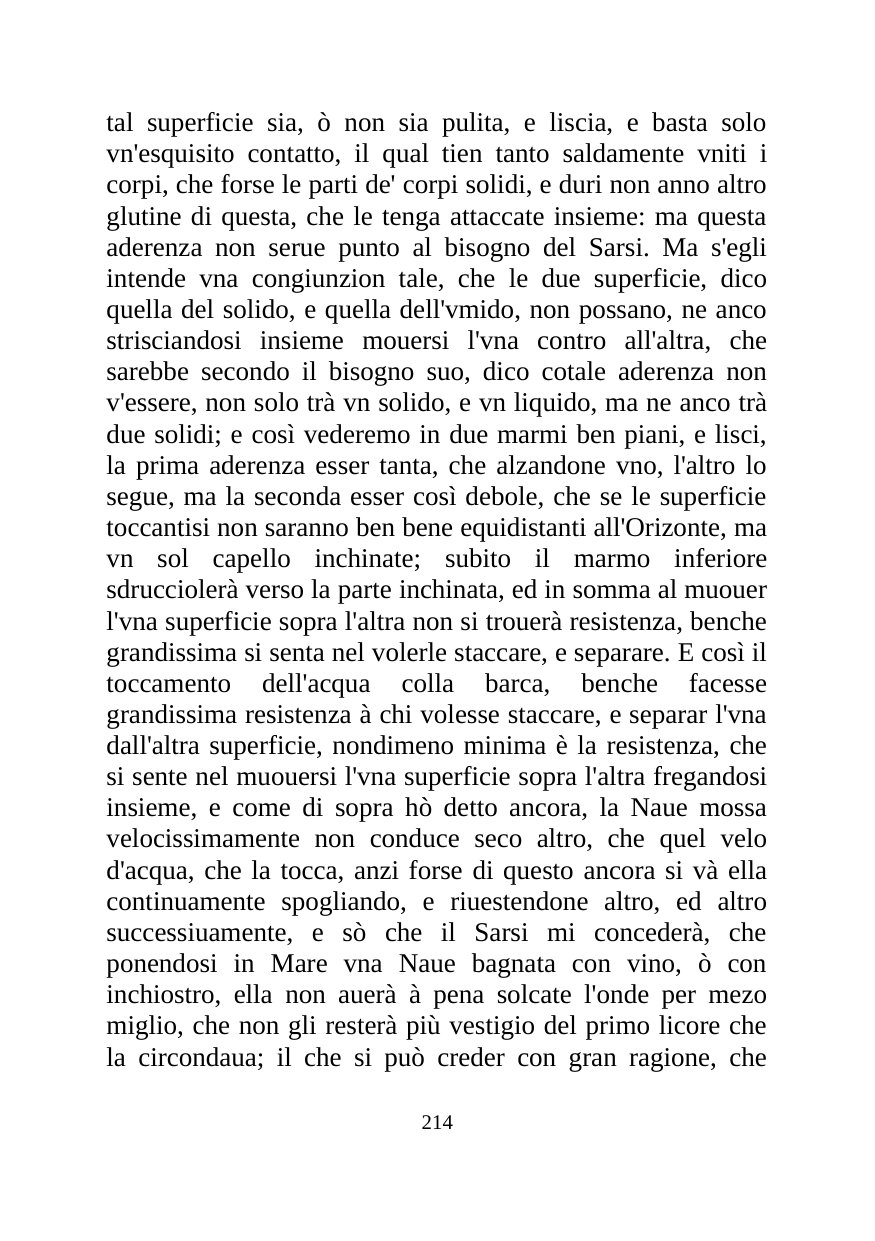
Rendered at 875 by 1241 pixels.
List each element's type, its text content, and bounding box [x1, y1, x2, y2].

text tal superficie sia, ò non sia pulita, e liscia, e basta solo vn'esquisito contatto, il qual tien tanto saldamente vniti i corpi, che forse le parti de' corpi solidi, e duri non anno altro glutine di questa, che le tenga attaccate insieme: ma questa aderenza non serue punto al bisogno del Sarsi. Ma s'egli intende vna congiunzion tale, che le due superficie, dico quella del solido, e quella dell'vmido, non possano, ne anco strisciandosi insieme mouersi l'vna contro all'altra, che sarebbe secondo il bisogno suo, dico cotale aderenza non v'essere, non solo trà vn solido, e vn liquido, ma ne anco trà due solidi; e così vederemo in due marmi ben piani, e lisci, la prima aderenza esser tanta, che alzandone vno, l'altro lo segue, ma la seconda esser così debole, che se le superficie toccantisi non saranno ben bene equidistanti all'Orizonte, ma vn sol capello inchinate; subito il marmo inferiore sdrucciolerà verso la parte inchinata, ed in somma al muouer l'vna superficie sopra l'altra non si trouerà resistenza, benche grandissima si senta nel volerle staccare, e separare. E così il toccamento dell'acqua colla barca, benche facesse grandissima resistenza à chi volesse staccare, e separar l'vna dall'altra superficie, nondimeno minima è la resistenza, che si sente nel muouersi l'vna superficie sopra l'altra fregandosi insieme, e come di sopra hò detto ancora, la Naue mossa velocissimamente non conduce seco altro, che quel velo d'acqua, che la tocca, anzi forse di questo ancora si và ella continuamente spogliando, e riuestendone altro, ed altro successiuamente, e sò che il Sarsi mi concederà, che ponendosi in Mare vna Naue bagnata con vino, ò con inchiostro, ella non auerà à pena solcate l'onde per mezo miglio, che non gli resterà più vestigio del primo licore che la circondaua; il che si può creder con gran ragione, che [106, 106, 768, 1072]
